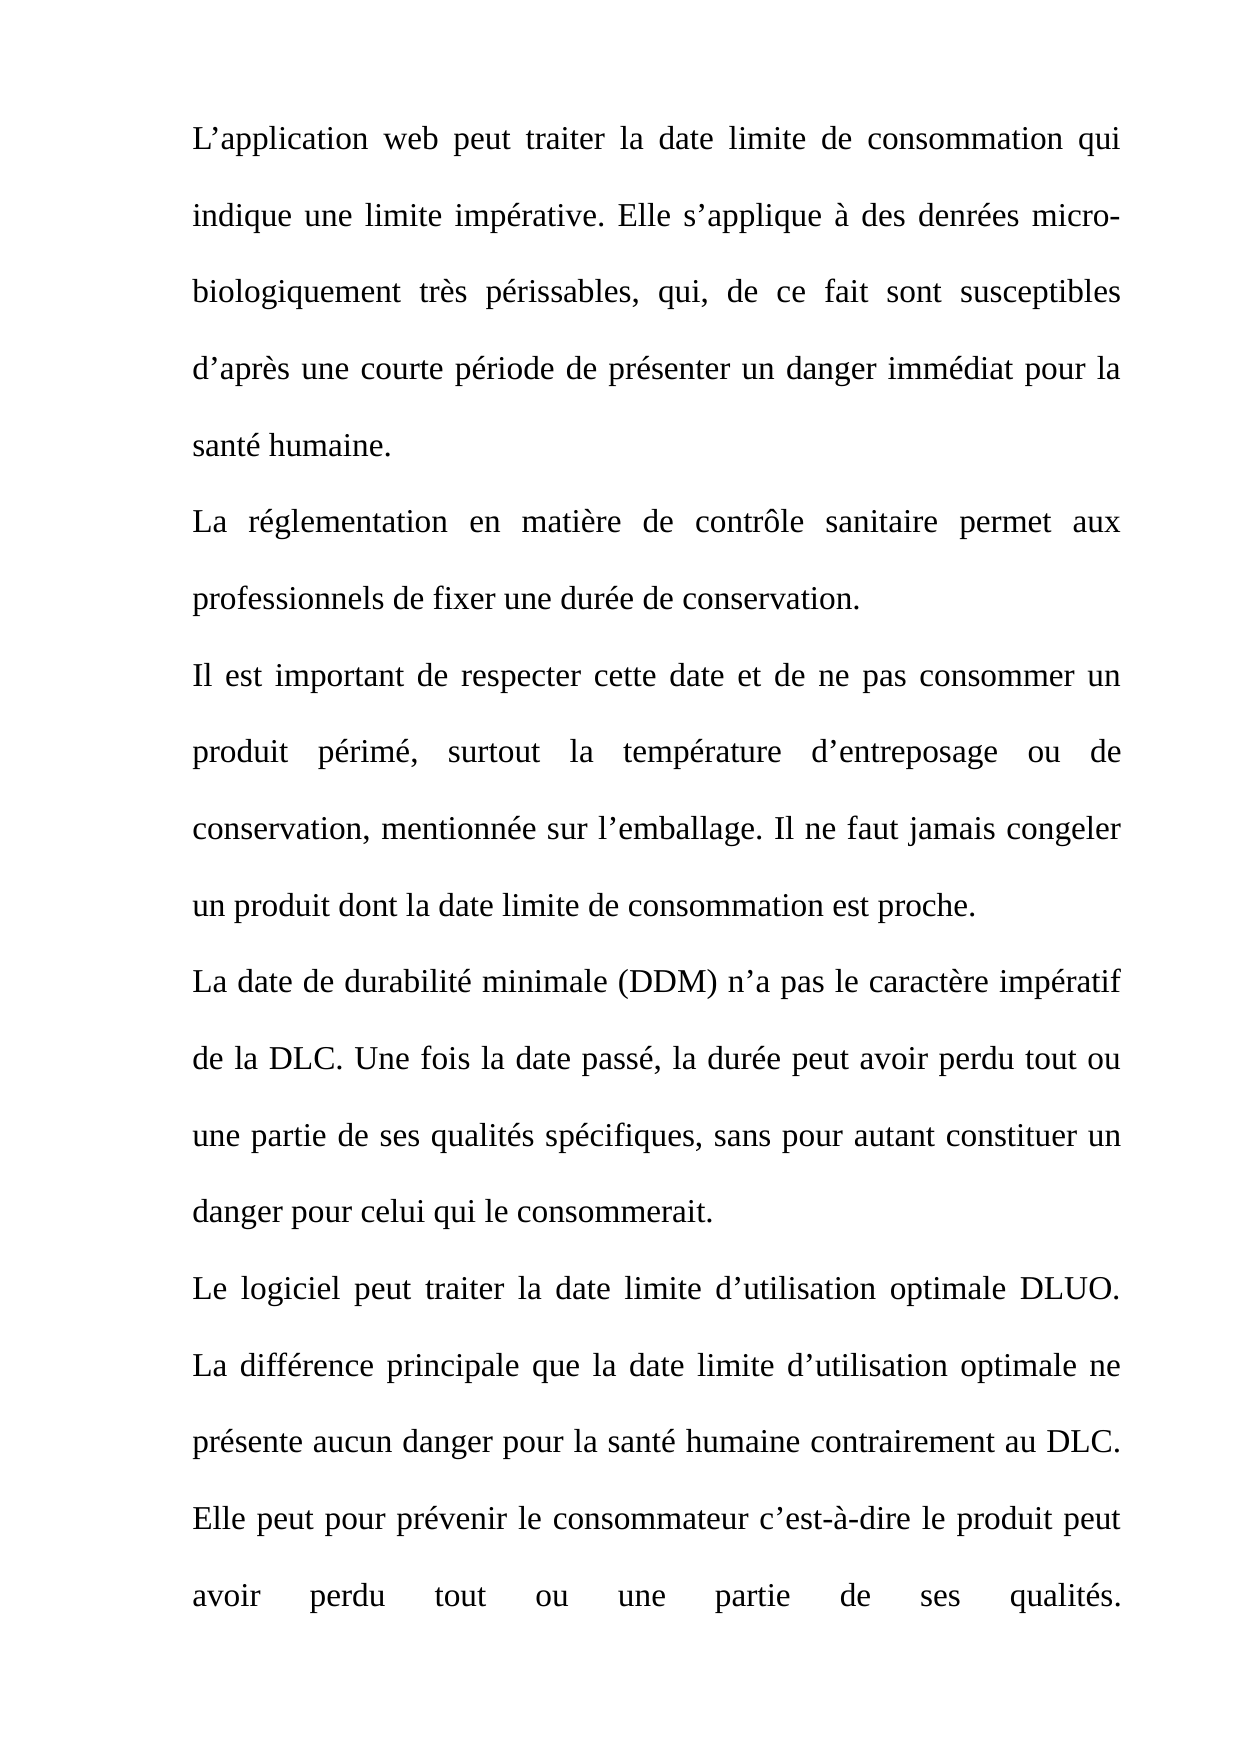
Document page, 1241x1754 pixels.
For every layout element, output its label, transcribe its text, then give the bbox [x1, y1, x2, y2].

text Il est important de respecter cette date et de ne pas consommer un produit périmé, surtout la température d’entreposage ou de conservation, mentionnée sur l’emballage. Il ne faut jamais congeler un produit dont la date limite de consommation est proche. [192, 655, 1122, 923]
text L’application web peut traiter la date limite de consommation qui indique une limite impérative. Elle s’applique à des denrées micro-biologiquement très périssables, qui, de ce fait sont susceptibles d’après une courte période de présenter un danger immédiat pour la santé humaine. [192, 118, 1122, 463]
text La réglementation en matière de contrôle sanitaire permet aux professionnels de fixer une durée de conservation. [192, 501, 1122, 616]
text Le logiciel peut traiter la date limite d’utilisation optimale DLUO. La différence principale que la date limite d’utilisation optimale ne présente aucun danger pour la santé humaine contrairement au DLC. Elle peut pour prévenir le consommateur c’est-à-dire le produit peut avoir perdu tout ou une partie de ses qualités. [192, 1268, 1122, 1613]
text La date de durabilité minimale (DDM) n’a pas le caractère impératif de la DLC. Une fois la date passé, la durée peut avoir perdu tout ou une partie de ses qualités spécifiques, sans pour autant constituer un danger pour celui qui le consommerait. [192, 961, 1122, 1230]
